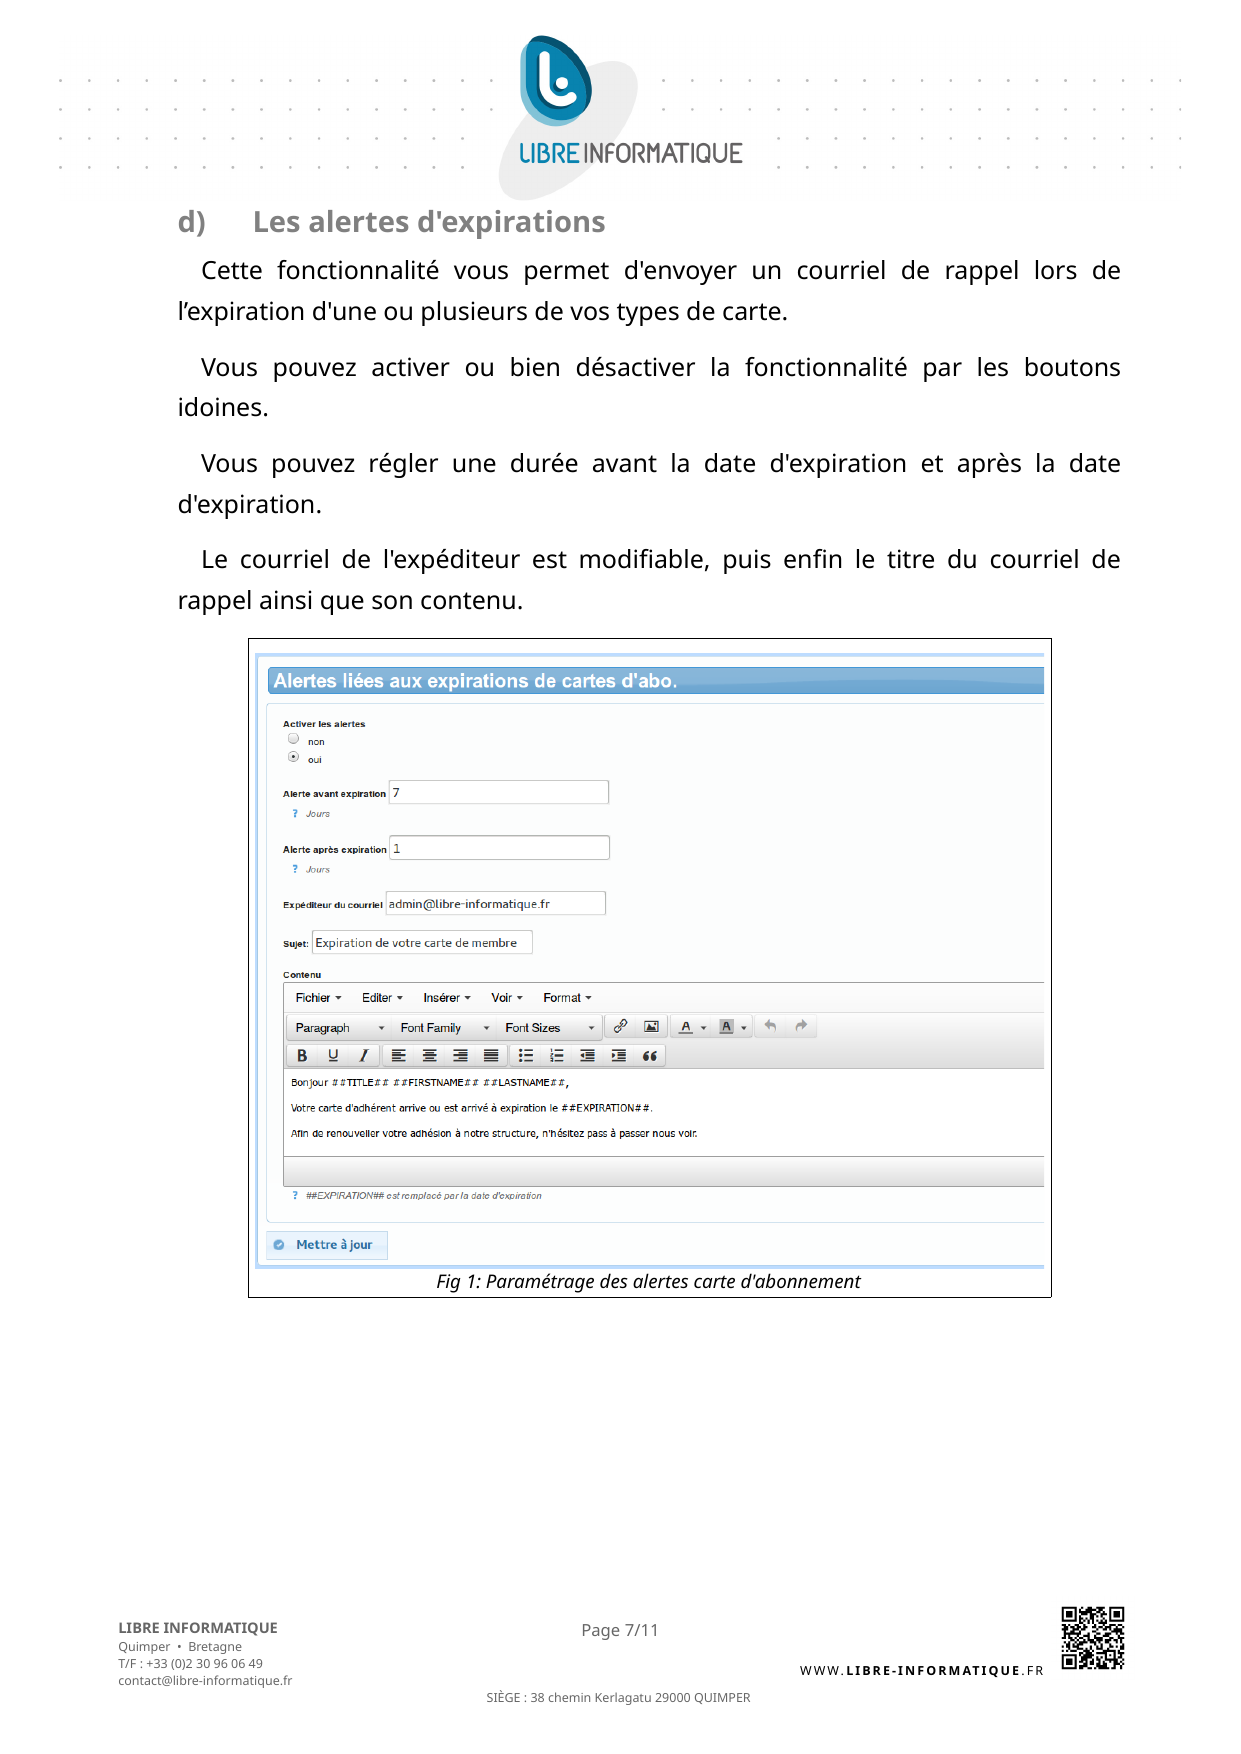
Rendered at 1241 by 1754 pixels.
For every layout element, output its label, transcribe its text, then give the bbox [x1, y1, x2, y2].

text Vous pouvez activer ou bien désactiver la fonctionnalité par les boutons idoines. [177, 349, 1122, 424]
picture [1051, 1596, 1135, 1680]
picture [255, 653, 1045, 1269]
text Fig 1: Paramétrage des alertes carte d'abonnement [251, 1269, 1048, 1294]
picture [557, 78, 567, 88]
picture [540, 52, 576, 106]
text Vous pouvez régler une durée avant la date d'expiration et après la date d'expiration. [177, 446, 1122, 520]
text Le courriel de l'expéditeur est modifiable, puis enfin le titre du courriel de rappel ainsi que son contenu. [177, 542, 1122, 617]
text Cette fonctionnalité vous permet d'envoyer un courriel de rappel lors de l’expiration d'une ou plusieurs de vos types de carte. [177, 253, 1122, 328]
picture [59, 35, 1182, 201]
subtitle Les alertes d'expirations [177, 201, 1122, 241]
